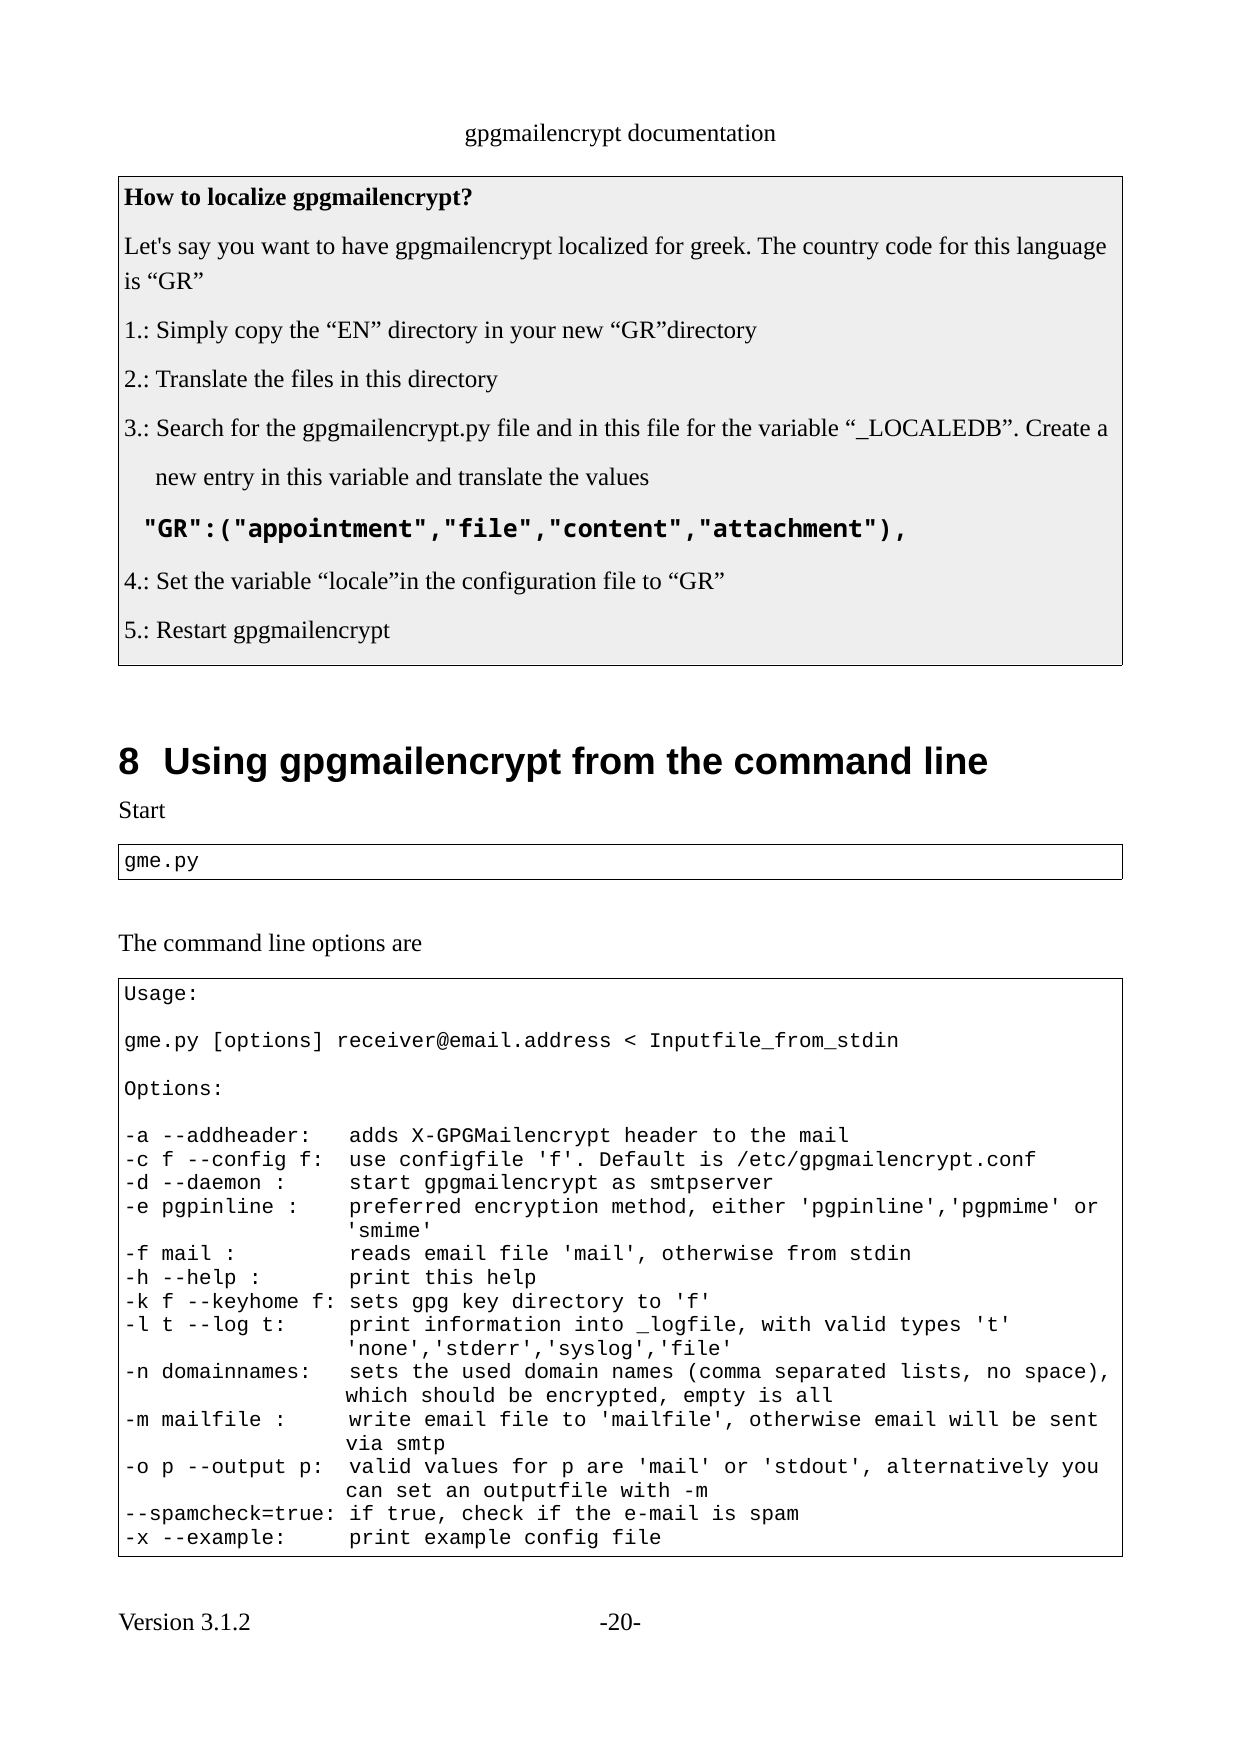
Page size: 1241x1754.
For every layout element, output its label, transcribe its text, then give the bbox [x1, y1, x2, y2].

subtitle Using gpgmailencrypt from the command line [118, 739, 1122, 782]
text Start [118, 795, 1122, 824]
text The command line options are [118, 928, 1122, 957]
table_header Usage: gme.py [options] receiver@email.address < Inputfile_from_stdin Options: -a --addheader: adds X-GPGMailencrypt header to the mail -c f --config f: use configfile 'f'. Default is /etc/gpgmailencrypt.conf -d --daemon : start gpgmailencrypt as smtpserver -e pgpinline : preferred encryption method, either 'pgpinline','pgpmime' or 'smime' -f mail : reads email file 'mail', otherwise from stdin -h --help : print this help -k f --keyhome f: sets gpg key directory to 'f' -l t --log t: print information into _logfile, with valid types 't' 'none','stderr','syslog','file' -n domainnames: sets the used domain names (comma separated lists, no space), which should be encrypted, empty is all -m mailfile : write email file to 'mailfile', otherwise email will be sent via smtp -o p --output p: valid values for p are 'mail' or 'stdout', alternatively you can set an outputfile with -m --spamcheck=true: if true, check if the e-mail is spam -x --example: print example config file [119, 979, 1122, 1556]
table_header gme.py [119, 845, 1122, 879]
table_header How to localize gpgmailencrypt? Let's say you want to have gpgmailencrypt localized for greek. The country code for this language is “GR” 1.: Simply copy the “EN” directory in your new “GR”directory 2.: Translate the files in this directory 3.: Search for the gpgmailencrypt.py file and in this file for the variable “_LOCALEDB”. Create a new entry in this variable and translate the values "GR":("appointment","file","content","attachment"), 4.: Set the variable “locale”in the configuration file to “GR” 5.: Restart gpgmailencrypt [119, 177, 1122, 664]
